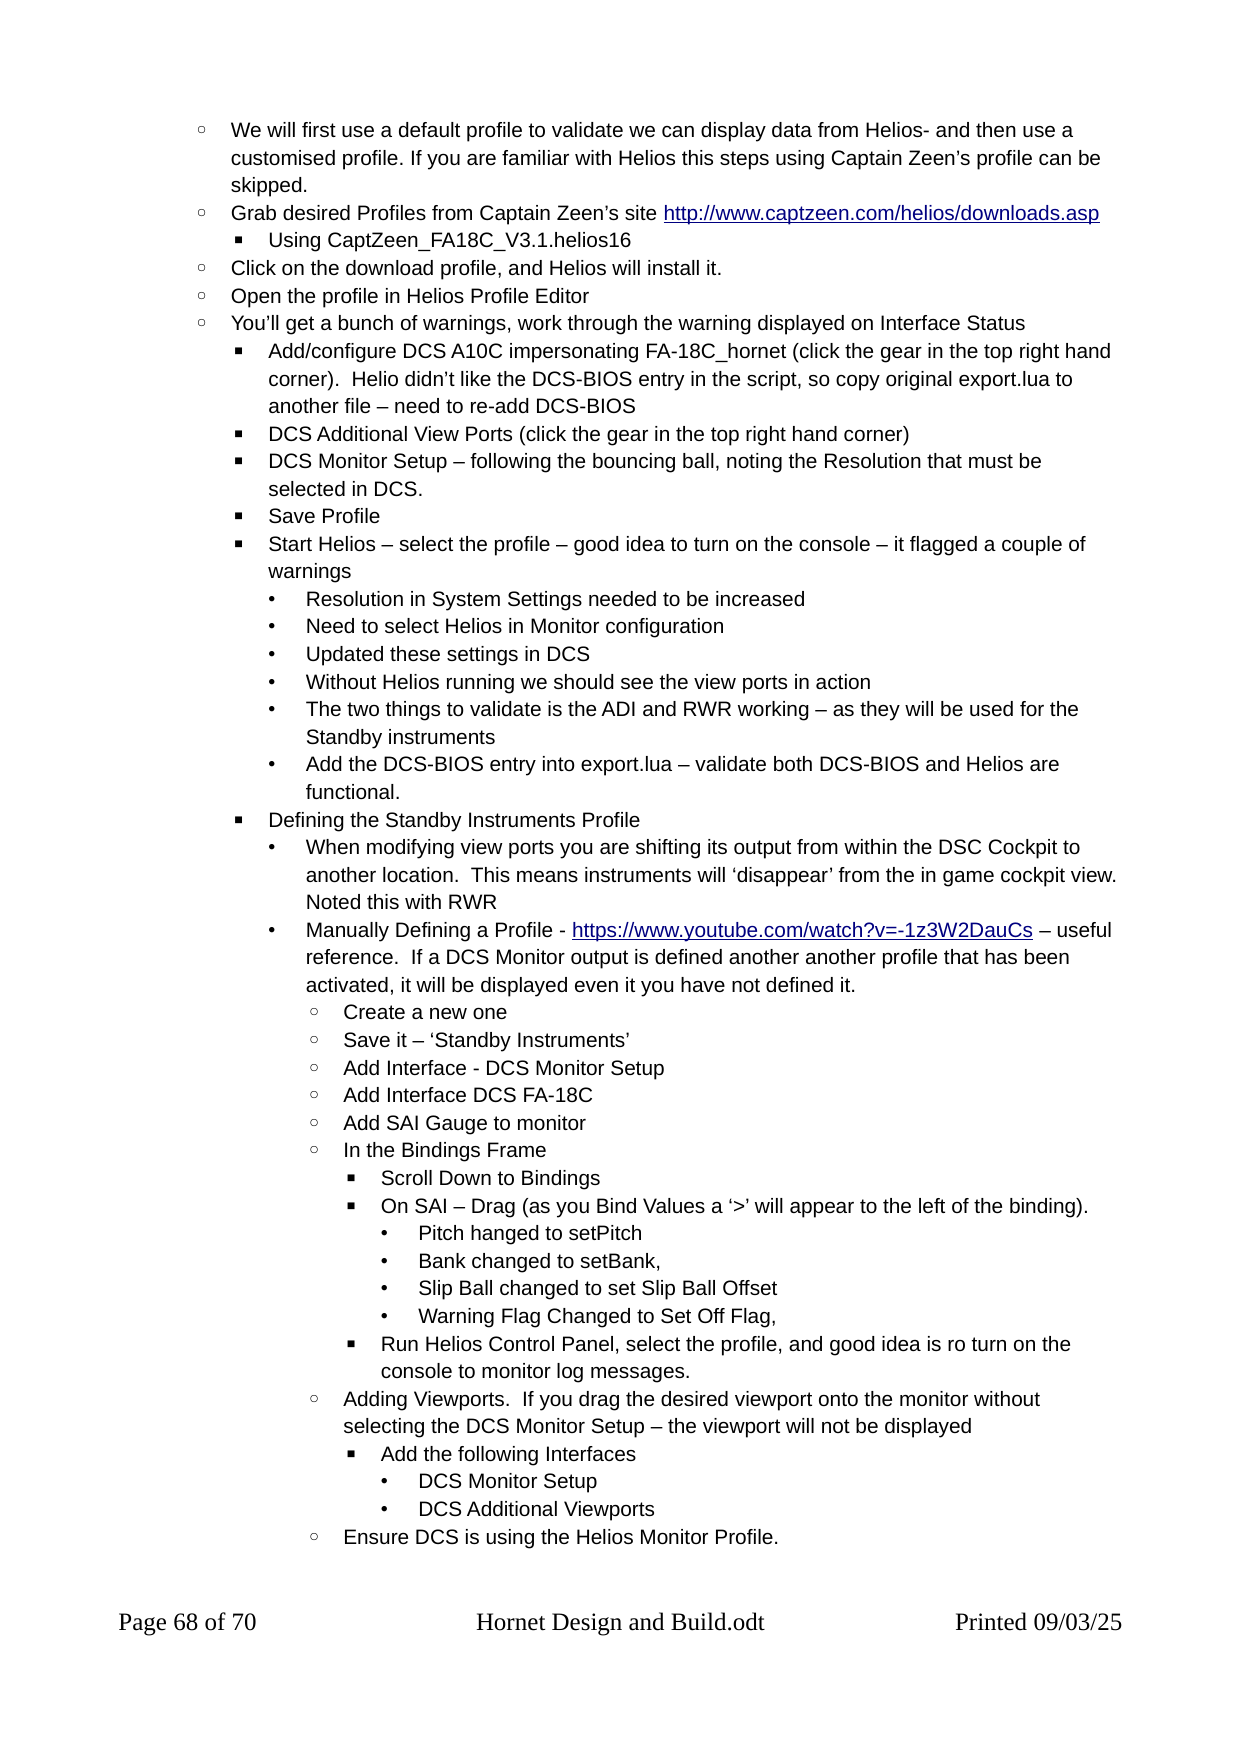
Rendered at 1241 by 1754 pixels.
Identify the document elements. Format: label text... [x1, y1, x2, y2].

list DCS Additional View Ports (click the gear in the top right hand corner) [231, 421, 1122, 445]
list Start Helios – select the profile – good idea to turn on the console – it flagged a couple of warnings [231, 532, 1122, 583]
list Pitch hanged to setPitch [381, 1221, 1122, 1245]
list Grab desired Profiles from Captain Zeen’s site http://www.captzeen.com/helios/downloads.asp [193, 201, 1122, 225]
list We will first use a default profile to validate we can display data from Helios- and then use a customised profile. If you are familiar with Helios this steps using Captain Zeen’s profile can be skipped. [193, 118, 1122, 197]
list Add Interface DCS FA-18C [306, 1083, 1122, 1107]
list In the Bindings Frame [306, 1138, 1122, 1162]
list Updated these settings in DCS [268, 642, 1122, 666]
list DCS Monitor Setup – following the bouncing ball, noting the Resolution that must be selected in DCS. [231, 449, 1122, 501]
list Scroll Down to Bindings [343, 1166, 1122, 1190]
list Click on the download profile, and Helios will install it. [193, 256, 1122, 280]
list Add Interface - DCS Monitor Setup [306, 1055, 1122, 1079]
list DCS Additional Viewports [381, 1497, 1122, 1521]
list On SAI – Drag (as you Bind Values a ‘>’ will appear to the left of the binding). [343, 1193, 1122, 1217]
list Add the DCS-BIOS entry into export.lua – validate both DCS-BIOS and Helios are functional. [268, 752, 1122, 804]
list Add the following Interfaces [343, 1442, 1122, 1466]
list Warning Flag Changed to Set Off Flag, [381, 1304, 1122, 1328]
list Open the profile in Helios Profile Editor [193, 283, 1122, 308]
list Bank changed to setBank, [381, 1249, 1122, 1273]
list You’ll get a bunch of warnings, work through the warning displayed on Interface Status [193, 311, 1122, 335]
list Slip Ball changed to set Slip Ball Offset [381, 1276, 1122, 1300]
list Save it – ‘Standby Instruments’ [306, 1028, 1122, 1052]
list Create a new one [306, 1000, 1122, 1024]
list DCS Monitor Setup [381, 1469, 1122, 1493]
list Manually Defining a Profile - https://www.youtube.com/watch?v=-1z3W2DauCs – useful reference. If a DCS Monitor output is defined another another profile that has been activated, it will be displayed even it you have not defined it. [268, 918, 1122, 997]
list Without Helios running we should see the view ports in action [268, 669, 1122, 694]
list Adding Viewports. If you drag the desired viewport onto the monitor without selecting the DCS Monitor Setup – the viewport will not be displayed [306, 1387, 1122, 1438]
list The two things to validate is the ADI and RWR working – as they will be used for the Standby instruments [268, 697, 1122, 749]
list Using CaptZeen_FA18C_V3.1.helios16 [231, 228, 1122, 252]
list When modifying view ports you are shifting its output from within the DSC Cockpit to another location. This means instruments will ‘disappear’ from the in game cockpit view. Noted this with RWR [268, 835, 1122, 914]
list Add/configure DCS A10C impersonating FA-18C_hornet (click the gear in the top right hand corner). Helio didn’t like the DCS-BIOS entry in the script, so copy original export.lua to another file – need to re-add DCS-BIOS [231, 339, 1122, 418]
list Defining the Standby Instruments Profile [231, 807, 1122, 831]
list Ensure DCS is using the Helios Monitor Profile. [306, 1524, 1122, 1548]
list Add SAI Gauge to monitor [306, 1111, 1122, 1135]
list Run Helios Control Panel, select the profile, and good idea is ro turn on the console to monitor log messages. [343, 1331, 1122, 1383]
list Need to select Helios in Monitor configuration [268, 614, 1122, 638]
list Save Profile [231, 504, 1122, 528]
list Resolution in System Settings needed to be increased [268, 587, 1122, 611]
